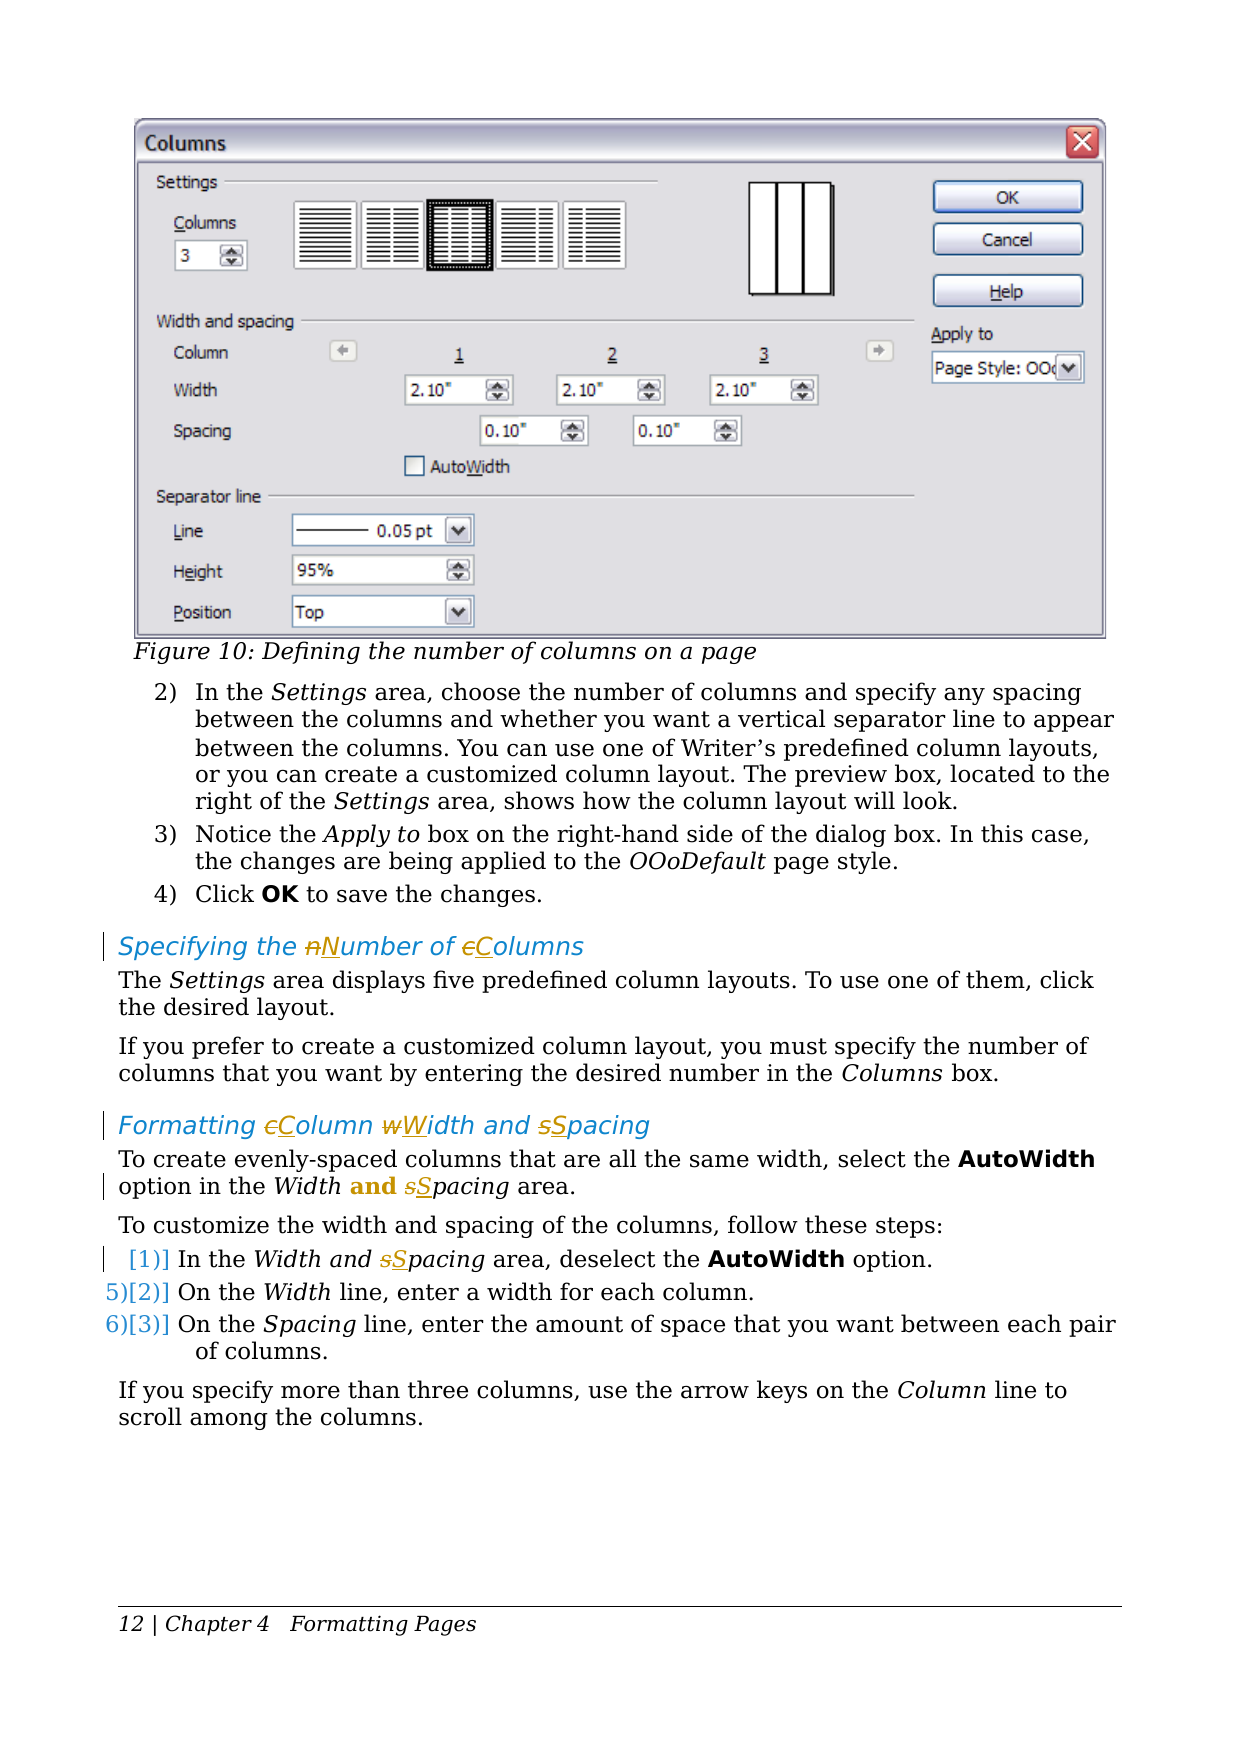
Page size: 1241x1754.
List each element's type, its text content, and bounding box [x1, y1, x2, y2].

text To create evenly-spaced columns that are all the same width, select the AutoWidth option in the Width and Spacing area. [118, 1146, 1122, 1200]
list On the Spacing line, enter the amount of space that you want between each pair of columns. [177, 1312, 1122, 1365]
text Figure 10: Defining the number of columns on a page [133, 639, 1107, 665]
list Notice the Apply to box on the right-hand side of the dialog box. In this case, the changes are being applied to the OOoDefault page style. [177, 821, 1122, 874]
list In the Width and Spacing area, deselect the AutoWidth option. [177, 1246, 1122, 1272]
subtitle Formatting Column Width and Spacing [118, 1111, 1122, 1140]
text If you specify more than three columns, use the arrow keys on the Column line to scroll among the columns. [118, 1377, 1122, 1431]
list In the Settings area, choose the number of columns and specify any spacing between the columns and whether you want a vertical separator line to appear between the columns. You can use one of Writer’s predefined column layouts, or you can create a customized column layout. The preview box, located to the right of the Settings area, shows how the column layout will look. [177, 679, 1122, 815]
list Click OK to save the changes. [177, 881, 1122, 907]
subtitle Specifying the Number of Columns [118, 932, 1122, 961]
text The Settings area displays five predefined column layouts. To use one of them, click the desired layout. [118, 967, 1122, 1021]
text If you prefer to create a customized column layout, you must specify the number of columns that you want by entering the desired number in the Columns box. [118, 1033, 1122, 1087]
list To customize the width and spacing of the columns, follow these steps: [118, 1213, 1122, 1239]
list On the Width line, enter a width for each column. [177, 1279, 1122, 1305]
picture [134, 118, 1107, 639]
